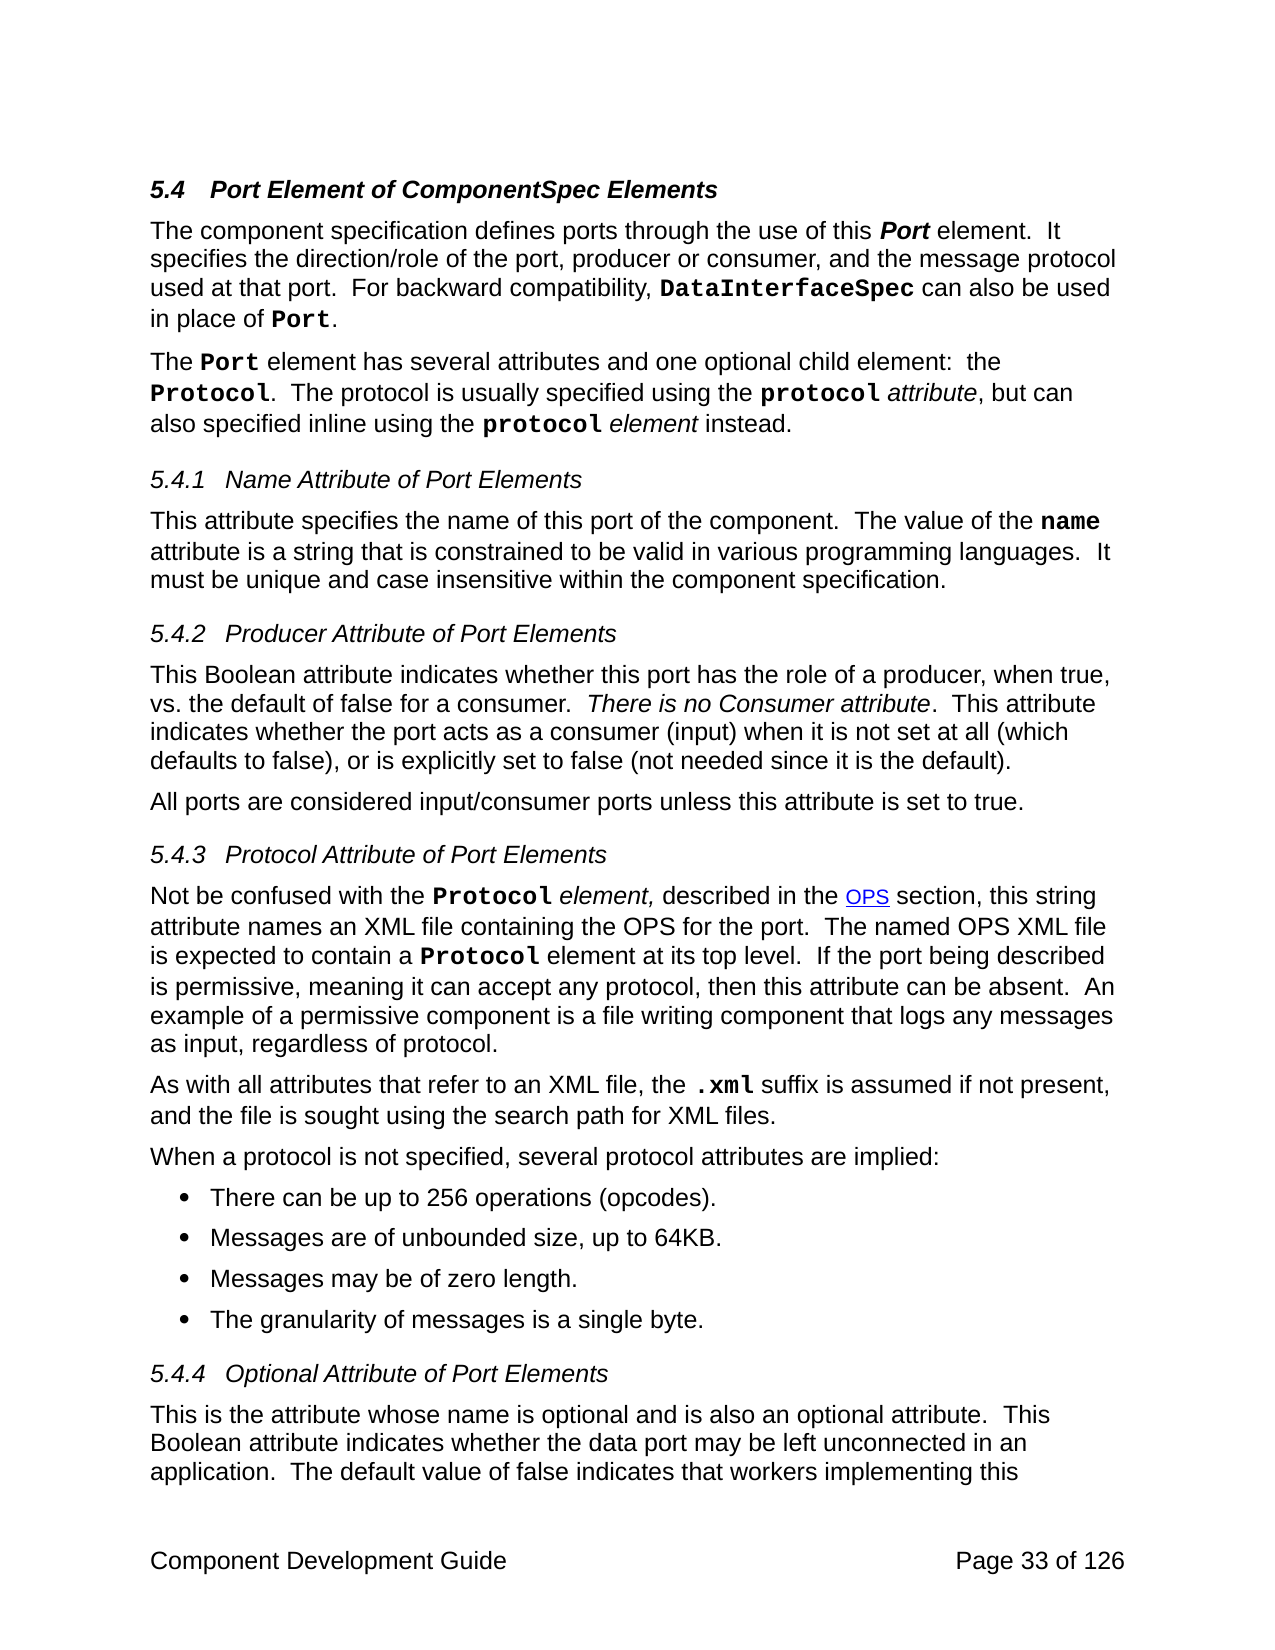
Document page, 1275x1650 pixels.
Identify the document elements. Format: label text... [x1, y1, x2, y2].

text This Boolean attribute indicates whether this port has the role of a producer, when true, vs. the default of false for a consumer. There is no Consumer attribute. This attribute indicates whether the port acts as a consumer (input) when it is not set at all (which defaults to false), or is explicitly set to false (not needed since it is the default). [150, 660, 1125, 775]
subtitle Port Element of ComponentSpec Elements [150, 175, 1125, 204]
text The Port element has several attributes and one optional child element: the Protocol. The protocol is usually specified using the protocol attribute, but can also specified inline using the protocol element instead. [150, 347, 1125, 440]
list Messages may be of zero length. [180, 1264, 1125, 1293]
list Messages are of unbounded size, up to 64KB. [180, 1223, 1125, 1252]
subtitle Producer Attribute of Port Elements [150, 619, 1125, 648]
list There can be up to 256 operations (opcodes). [180, 1182, 1125, 1211]
text Not be confused with the Protocol element, described in the OPS section, this string attribute names an XML file containing the OPS for the port. The named OPS XML file is expected to contain a Protocol element at its top level. If the port being described is permissive, meaning it can accept any protocol, then this attribute can be absent. An example of a permissive component is a file writing component that logs any messages as input, regardless of protocol. [150, 881, 1125, 1058]
text The component specification defines ports through the use of this Port element. It specifies the direction/role of the port, producer or consumer, and the message protocol used at that port. For backward compatibility, DataInterfaceSpec can also be used in place of Port. [150, 216, 1125, 335]
text As with all attributes that refer to an XML file, the .xml suffix is assumed if not present, and the file is sought using the search path for XML files. [150, 1070, 1125, 1130]
text This attribute specifies the name of this port of the component. The value of the name attribute is a string that is constrained to be valid in various programming languages. It must be unique and case insensitive within the component specification. [150, 506, 1125, 594]
subtitle Protocol Attribute of Port Elements [150, 841, 1125, 869]
subtitle Optional Attribute of Port Elements [150, 1359, 1125, 1388]
text When a protocol is not specified, several protocol attributes are implied: [150, 1142, 1125, 1171]
text This is the attribute whose name is optional and is also an optional attribute. This Boolean attribute indicates whether the data port may be left unconnected in an application. The default value of false indicates that workers implementing this [150, 1399, 1125, 1486]
list The granularity of messages is a single byte. [180, 1305, 1125, 1334]
text All ports are considered input/consumer ports unless this attribute is set to true. [150, 787, 1125, 816]
subtitle Name Attribute of Port Elements [150, 465, 1125, 494]
